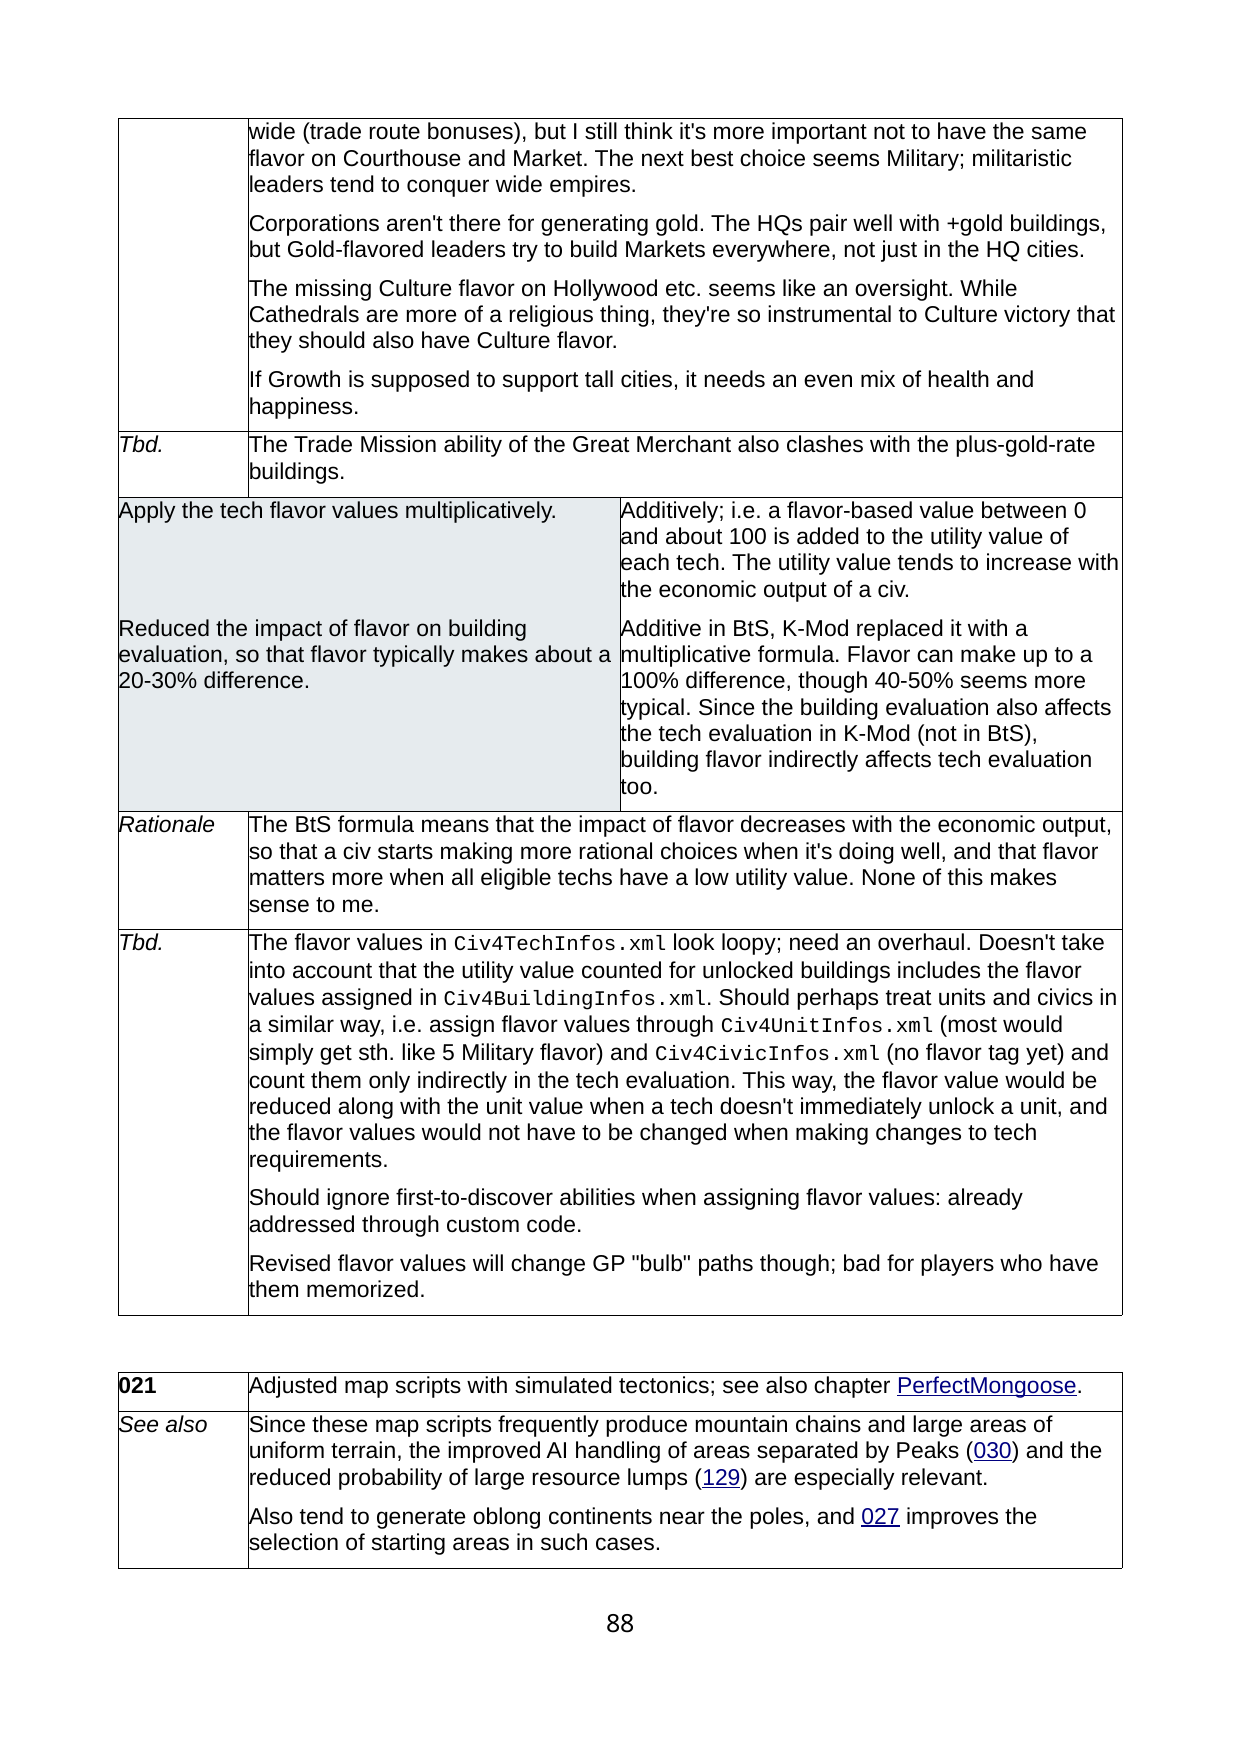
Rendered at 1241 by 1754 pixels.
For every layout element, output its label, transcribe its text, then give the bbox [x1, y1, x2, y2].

table_cell wide (trade route bonuses), but I still think it's more important not to have the same flavor on Courthouse and Market. The next best choice seems Military; militaristic leaders tend to conquer wide empires. Corporations aren't there for generating gold. The HQs pair well with +gold buildings, but Gold-flavored leaders try to build Markets everywhere, not just in the HQ cities. The missing Culture flavor on Hollywood etc. seems like an oversight. While Cathedrals are more of a religious thing, they're so instrumental to Culture victory that they should also have Culture flavor. If Growth is supposed to support tall cities, it needs an even mix of health and happiness. [249, 119, 1122, 431]
table_cell [119, 119, 248, 431]
table_header 021 [119, 1373, 248, 1411]
table_cell Tbd. [119, 930, 248, 1314]
table_cell The flavor values in Civ4TechInfos.xml look loopy; need an overhaul. Doesn't take into account that the utility value counted for unlocked buildings includes the flavor values assigned in Civ4BuildingInfos.xml. Should perhaps treat units and civics in a similar way, i.e. assign flavor values through Civ4UnitInfos.xml (most would simply get sth. like 5 Military flavor) and Civ4CivicInfos.xml (no flavor tag yet) and count them only indirectly in the tech evaluation. This way, the flavor value would be reduced along with the unit value when a tech doesn't immediately unlock a unit, and the flavor values would not have to be changed when making changes to tech requirements. Should ignore first-to-discover abilities when assigning flavor values: already addressed through custom code. Revised flavor values will change GP "bulb" paths though; bad for players who have them memorized. [249, 930, 1122, 1314]
table_cell Rationale [119, 812, 248, 929]
table_cell The Trade Mission ability of the Great Merchant also clashes with the plus-gold-rate buildings. [249, 432, 1122, 497]
table_cell Apply the tech flavor values multiplicatively. Reduced the impact of flavor on building evaluation, so that flavor typically makes about a 20-30% difference. [119, 498, 620, 811]
table_cell Since these map scripts frequently produce mountain chains and large areas of uniform terrain, the improved AI handling of areas separated by Peaks (030) and the reduced probability of large resource lumps (129) are especially relevant. Also tend to generate oblong continents near the poles, and 027 improves the selection of starting areas in such cases. [249, 1412, 1122, 1568]
table_cell Tbd. [119, 432, 248, 497]
table_cell Additively; i.e. a flavor-based value between 0 and about 100 is added to the utility value of each tech. The utility value tends to increase with the economic output of a civ. Additive in BtS, K-Mod replaced it with a multiplicative formula. Flavor can make up to a 100% difference, though 40-50% seems more typical. Since the building evaluation also affects the tech evaluation in K-Mod (not in BtS), building flavor indirectly affects tech evaluation too. [621, 498, 1122, 811]
table_cell The BtS formula means that the impact of flavor decreases with the economic output, so that a civ starts making more rational choices when it's doing well, and that flavor matters more when all eligible techs have a low utility value. None of this makes sense to me. [249, 812, 1122, 929]
table_header Adjusted map scripts with simulated tectonics; see also chapter PerfectMongoose. [249, 1373, 1122, 1411]
table_cell See also [119, 1412, 248, 1568]
